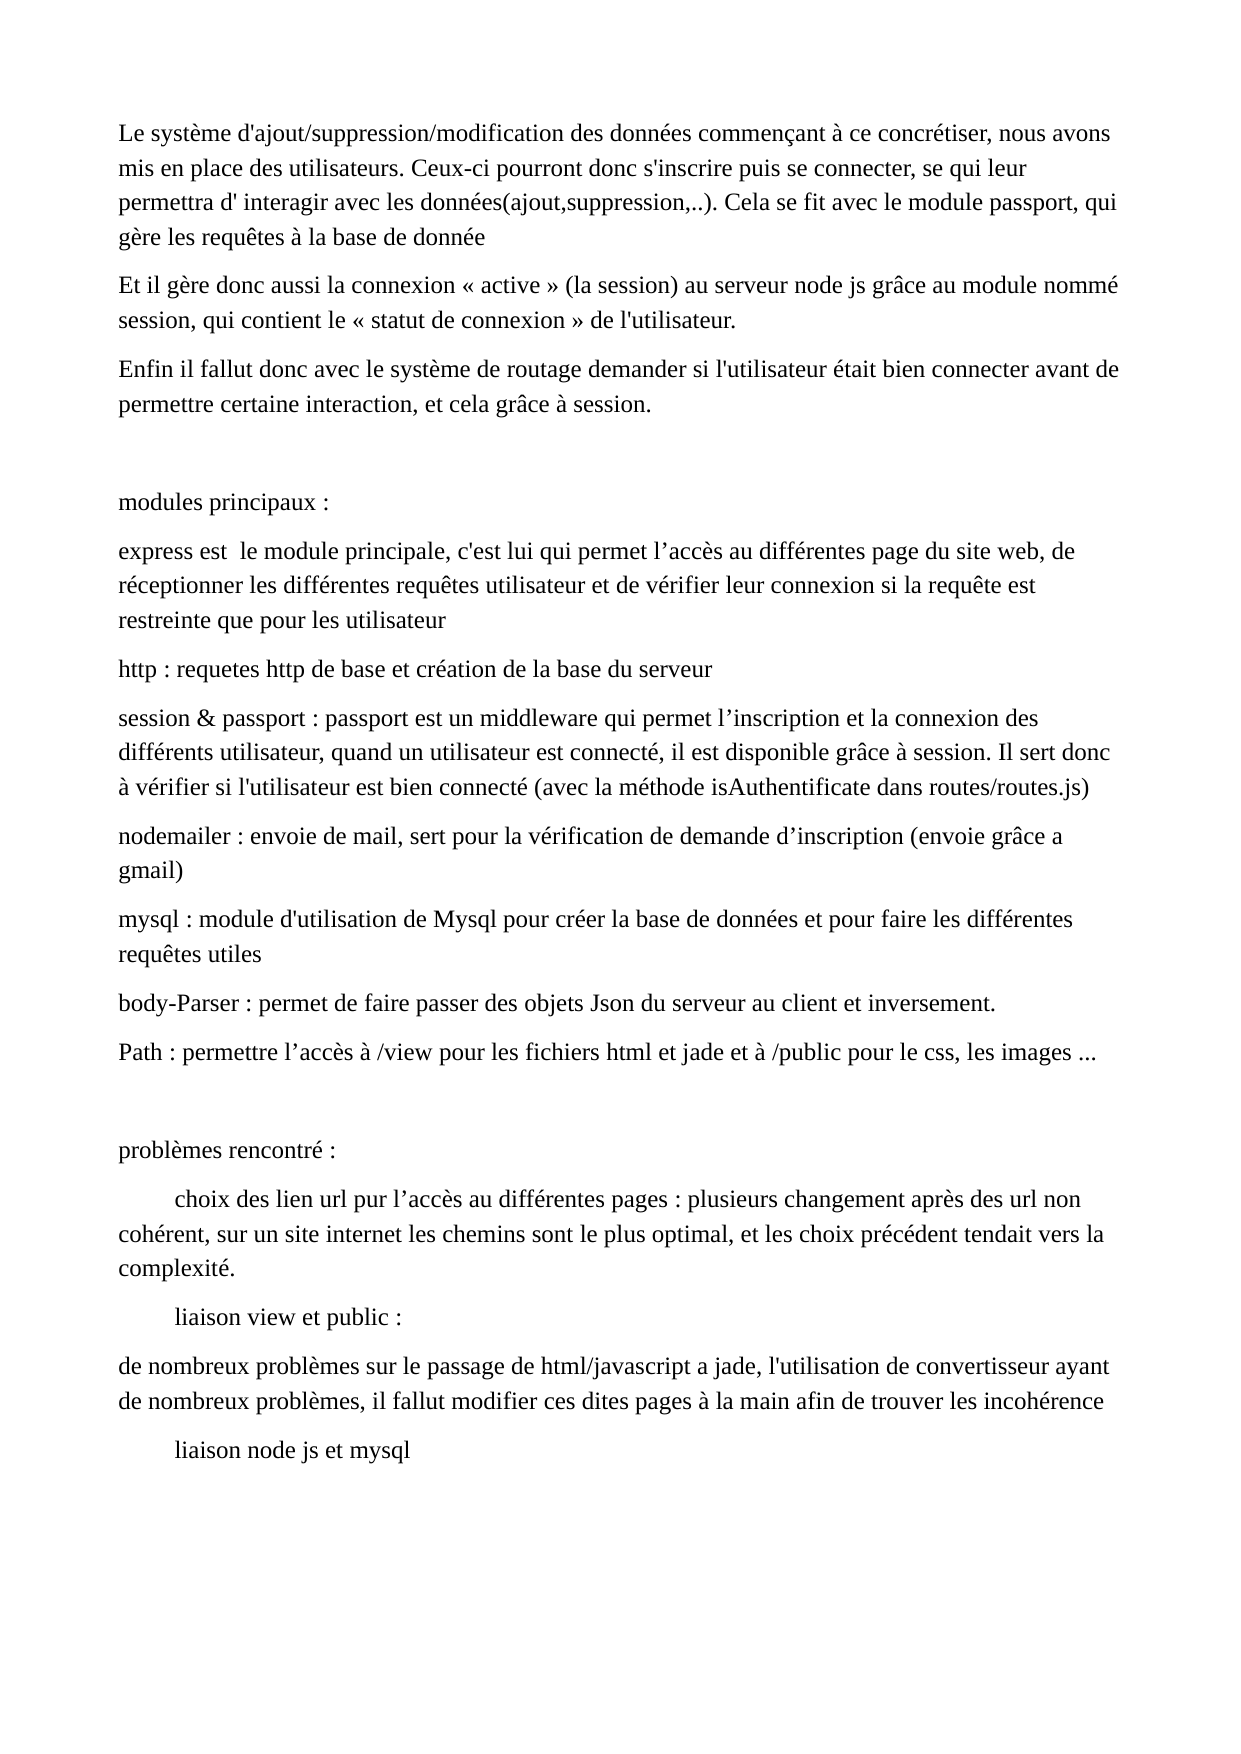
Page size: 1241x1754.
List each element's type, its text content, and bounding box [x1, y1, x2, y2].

text de nombreux problèmes sur le passage de html/javascript a jade, l'utilisation de convertisseur ayant de nombreux problèmes, il fallut modifier ces dites pages à la main afin de trouver les incohérence [118, 1351, 1122, 1414]
text http : requetes http de base et création de la base du serveur [118, 654, 1122, 683]
text Le système d'ajout/suppression/modification des données commençant à ce concrétiser, nous avons mis en place des utilisateurs. Ceux-ci pourront donc s'inscrire puis se connecter, se qui leur permettra d' interagir avec les données(ajout,suppression,..). Cela se fit avec le module passport, qui gère les requêtes à la base de donnée [118, 118, 1122, 250]
text liaison view et public : [118, 1302, 1122, 1331]
text problèmes rencontré : [118, 1135, 1122, 1164]
text Path : permettre l’accès à /view pour les fichiers html et jade et à /public pour le css, les images ... [118, 1037, 1122, 1066]
text express est le module principale, c'est lui qui permet l’accès au différentes page du site web, de réceptionner les différentes requêtes utilisateur et de vérifier leur connexion si la requête est restreinte que pour les utilisateur [118, 536, 1122, 633]
text body-Parser : permet de faire passer des objets Json du serveur au client et inversement. [118, 988, 1122, 1017]
text liaison node js et mysql [118, 1435, 1122, 1464]
text Enfin il fallut donc avec le système de routage demander si l'utilisateur était bien connecter avant de permettre certaine interaction, et cela grâce à session. [118, 354, 1122, 417]
text mysql : module d'utilisation de Mysql pour créer la base de données et pour faire les différentes requêtes utiles [118, 904, 1122, 968]
text nodemailer : envoie de mail, sert pour la vérification de demande d’inscription (envoie grâce a gmail) [118, 821, 1122, 884]
text session & passport : passport est un middleware qui permet l’inscription et la connexion des différents utilisateur, quand un utilisateur est connecté, il est disponible grâce à session. Il sert donc à vérifier si l'utilisateur est bien connecté (avec la méthode isAuthentificate dans routes/routes.js) [118, 703, 1122, 801]
text Et il gère donc aussi la connexion « active » (la session) au serveur node js grâce au module nommé session, qui contient le « statut de connexion » de l'utilisateur. [118, 271, 1122, 334]
text modules principaux : [118, 487, 1122, 516]
text choix des lien url pur l’accès au différentes pages : plusieurs changement après des url non cohérent, sur un site internet les chemins sont le plus optimal, et les choix précédent tendait vers la complexité. [118, 1184, 1122, 1282]
